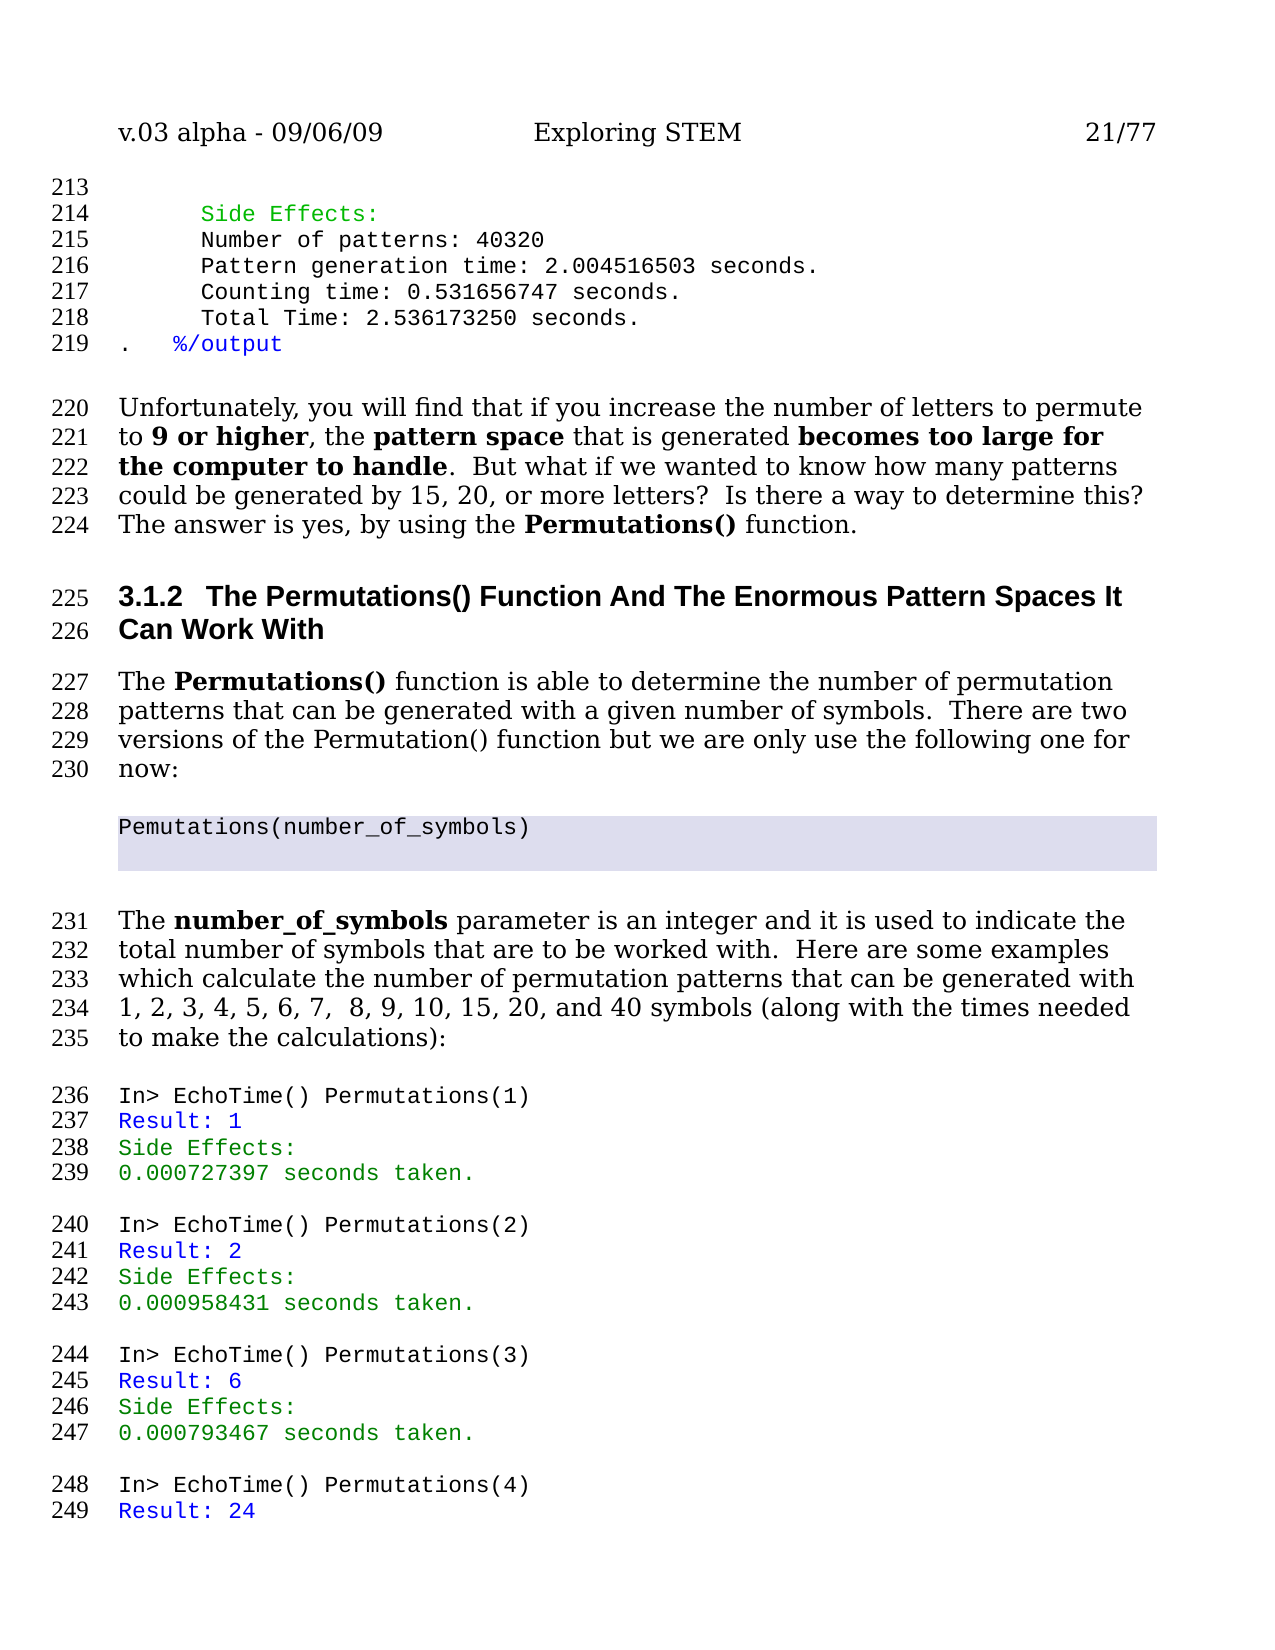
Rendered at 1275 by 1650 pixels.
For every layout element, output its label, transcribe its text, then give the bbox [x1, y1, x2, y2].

text . %/output [118, 332, 1157, 358]
text Pattern generation time: 2.004516503 seconds. [118, 254, 1157, 281]
text Side Effects: [118, 1395, 1157, 1421]
text Number of patterns: 40320 [118, 229, 1157, 254]
text Side Effects: [118, 1266, 1157, 1291]
text In> EchoTime() Permutations(1) [118, 1084, 1157, 1110]
text 0.000958431 seconds taken. [118, 1291, 1157, 1317]
text Result: 2 [118, 1239, 1157, 1266]
text In> EchoTime() Permutations(2) [118, 1214, 1157, 1239]
text Side Effects: [118, 1136, 1157, 1162]
text 0.000793467 seconds taken. [118, 1421, 1157, 1447]
text In> EchoTime() Permutations(3) [118, 1343, 1157, 1369]
text Side Effects: [118, 203, 1157, 229]
table_header Pemutations(number_of_symbols) [118, 816, 1157, 871]
text Result: 6 [118, 1369, 1157, 1395]
subtitle The Permutations() Function And The Enormous Pattern Spaces It Can Work With [118, 579, 1157, 646]
text The Permutations() function is able to determine the number of permutation patterns that can be generated with a given number of symbols. There are two versions of the Permutation() function but we are only use the following one for now: [118, 667, 1157, 784]
text Counting time: 0.531656747 seconds. [118, 281, 1157, 306]
text The number_of_symbols parameter is an integer and it is used to indicate the total number of symbols that are to be worked with. Here are some examples which calculate the number of permutation patterns that can be generated with 1, 2, 3, 4, 5, 6, 7, 8, 9, 10, 15, 20, and 40 symbols (along with the times needed to make the calculations): [118, 906, 1157, 1052]
text In> EchoTime() Permutations(4) [118, 1473, 1157, 1499]
text Result: 24 [118, 1499, 1157, 1525]
text Total Time: 2.536173250 seconds. [118, 306, 1157, 332]
text Unfortunately, you will find that if you increase the number of letters to permute to 9 or higher, the pattern space that is generated becomes too large for the computer to handle. But what if we wanted to know how many patterns could be generated by 15, 20, or more letters? Is there a way to determine this? The answer is yes, by using the Permutations() function. [118, 393, 1157, 540]
text 0.000727397 seconds taken. [118, 1162, 1157, 1188]
text Result: 1 [118, 1110, 1157, 1136]
